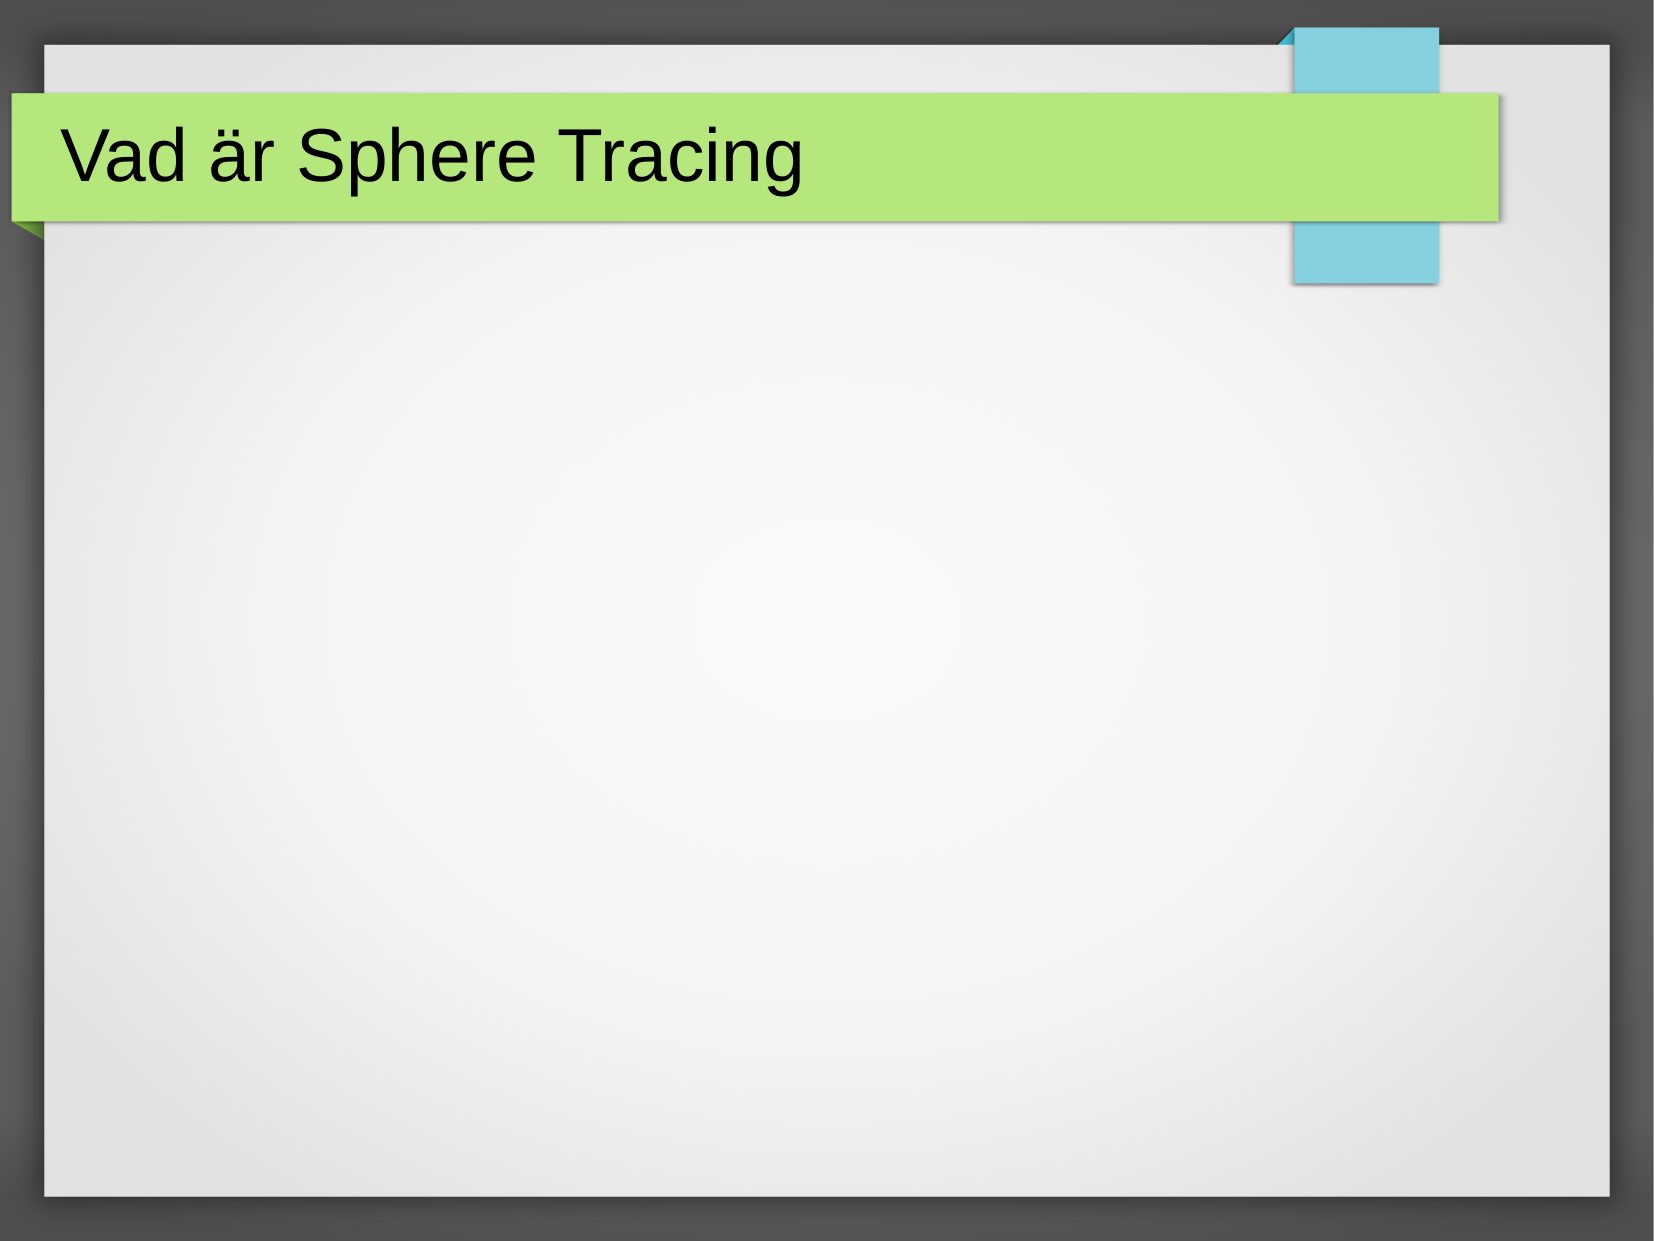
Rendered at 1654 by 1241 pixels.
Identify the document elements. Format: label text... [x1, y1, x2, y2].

title Vad är Sphere Tracing [60, 105, 1471, 206]
picture [0, 0, 1654, 1241]
